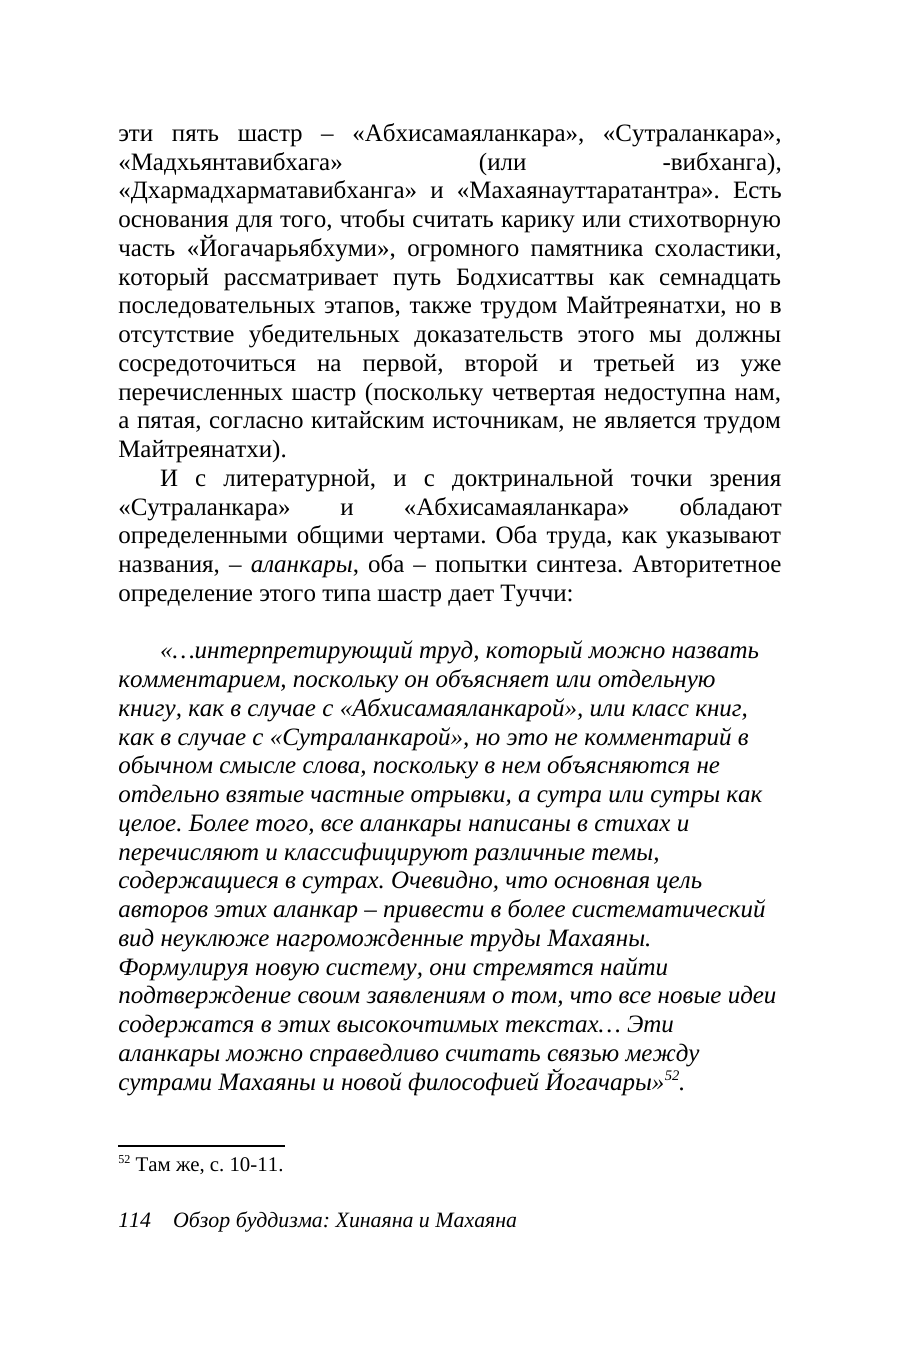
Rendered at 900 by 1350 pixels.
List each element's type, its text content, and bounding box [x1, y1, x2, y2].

text эти пять шастр – «Абхисамаяланкара», «Сутраланкара», «Мадхьянтавибхага» (или -вибханга), «Дхармадхарматавибханга» и «Махаянауттаратантра». Есть основания для того, чтобы считать карику или стихотворную часть «Йогачарьябхуми», огромного памятника схоластики, который рассматривает путь Бодхисаттвы как семнадцать последовательных этапов, также трудом Майтреянатхи, но в отсутствие убедительных доказательств этого мы должны сосредоточиться на первой, второй и третьей из уже перечисленных шастр (поскольку четвертая недоступна нам, а пятая, согласно китайским источникам, не является трудом Майтреянатхи). [118, 118, 782, 463]
text И с литературной, и с доктринальной точки зрения «Сутраланкара» и «Абхисамаяланкара» обладают определенными общими чертами. Оба труда, как указывают названия, – аланкары, оба – попытки синтеза. Авторитетное определение этого типа шастр дает Туччи: [118, 463, 782, 607]
text Там же, с. 10-11. [118, 1152, 782, 1176]
text «…интерпретирующий труд, который можно назвать комментарием, поскольку он объясняет или отдельную книгу, как в случае с «Абхисамаяланкарой», или класс книг, как в случае с «Сутраланкарой», но это не комментарий в обычном смысле слова, поскольку в нем объясняются не отдельно взятые частные отрывки, а сутра или сутры как целое. Более того, все аланкары написаны в стихах и перечисляют и классифицируют различные темы, содержащиеся в сутрах. Очевидно, что основная цель авторов этих аланкар – привести в более систематический вид неуклюже нагроможденные труды Махаяны. Формулируя новую систему, они стремятся найти подтверждение своим заявлениям о том, что все новые идеи содержатся в этих высокочтимых текстах… Эти аланкары можно справедливо считать связью между сутрами Махаяны и новой философией Йогачары». [118, 636, 782, 1096]
